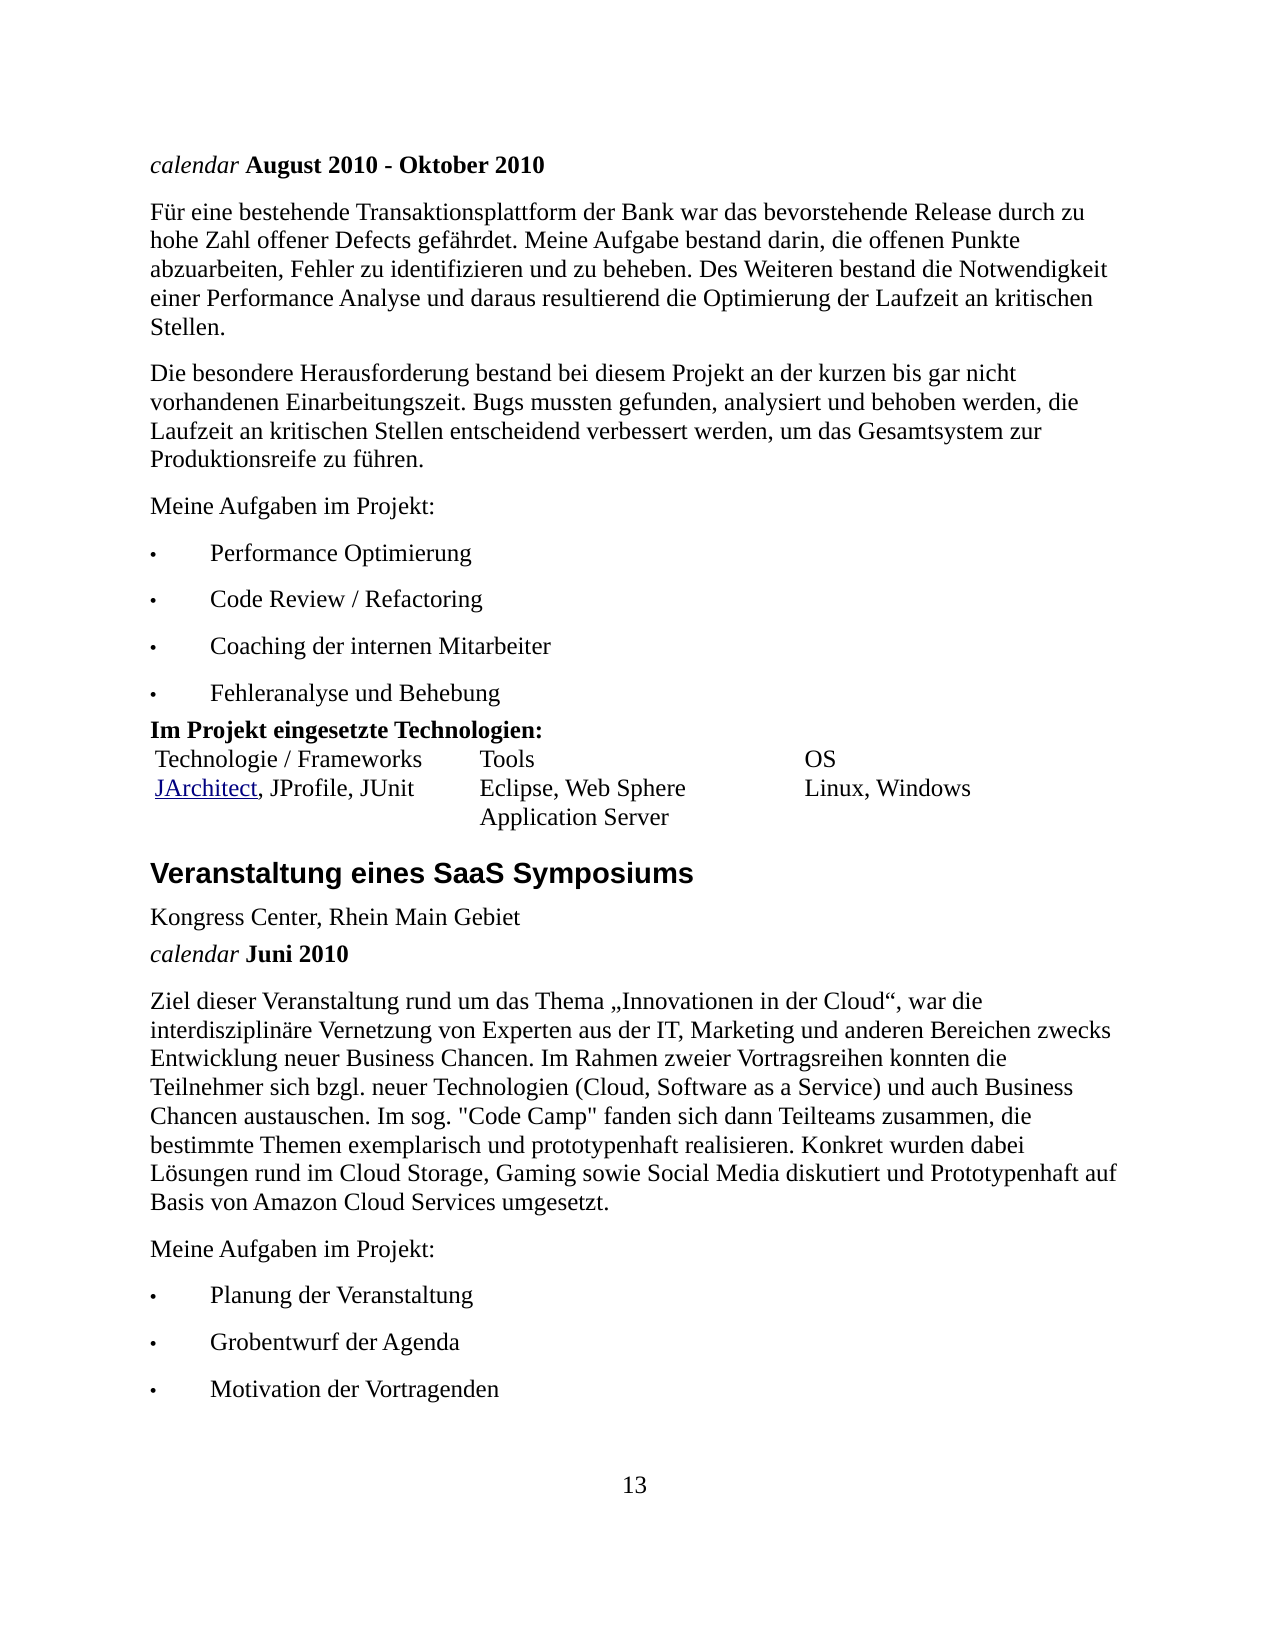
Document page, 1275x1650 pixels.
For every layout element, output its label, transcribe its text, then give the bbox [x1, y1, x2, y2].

subtitle Veranstaltung eines SaaS Symposiums [150, 856, 1125, 889]
table_cell Linux, Windows [800, 773, 1125, 831]
table_header OS [800, 744, 1125, 773]
table_cell Eclipse, Web Sphere Application Server [475, 773, 800, 831]
text Die besondere Herausforderung bestand bei diesem Projekt an der kurzen bis gar nicht vorhandenen Einarbeitungszeit. Bugs mussten gefunden, analysiert und behoben werden, die Laufzeit an kritischen Stellen entscheidend verbessert werden, um das Gesamtsystem zur Produktionsreife zu führen. [150, 358, 1125, 473]
table_cell JArchitect, JProfile, JUnit [150, 773, 475, 831]
text Meine Aufgaben im Projekt: [150, 491, 1125, 520]
text Kongress Center, Rhein Main Gebiet [150, 902, 1125, 930]
text calendar Juni 2010 [150, 939, 1125, 968]
text calendar August 2010 - Oktober 2010 [150, 150, 1125, 179]
text Für eine bestehende Transaktionsplattform der Bank war das bevorstehende Release durch zu hohe Zahl offener Defects gefährdet. Meine Aufgabe bestand darin, die offenen Punkte abzuarbeiten, Fehler zu identifizieren und zu beheben. Des Weiteren bestand die Notwendigkeit einer Performance Analyse und daraus resultierend die Optimierung der Laufzeit an kritischen Stellen. [150, 197, 1125, 340]
list Grobentwurf der Agenda [150, 1327, 1125, 1356]
text Ziel dieser Veranstaltung rund um das Thema „Innovationen in der Cloud“, war die interdisziplinäre Vernetzung von Experten aus der IT, Marketing und anderen Bereichen zwecks Entwicklung neuer Business Chancen. Im Rahmen zweier Vortragsreihen konnten die Teilnehmer sich bzgl. neuer Technologien (Cloud, Software as a Service) und auch Business Chancen austauschen. Im sog. "Code Camp" fanden sich dann Teilteams zusammen, die bestimmte Themen exemplarisch und prototypenhaft realisieren. Konkret wurden dabei Lösungen rund im Cloud Storage, Gaming sowie Social Media diskutiert und Prototypenhaft auf Basis von Amazon Cloud Services umgesetzt. [150, 986, 1125, 1216]
table_header Tools [475, 744, 800, 773]
list Planung der Veranstaltung [150, 1281, 1125, 1309]
list Code Review / Refactoring [150, 584, 1125, 613]
table_header Technologie / Frameworks [150, 744, 475, 773]
list Performance Optimierung [150, 538, 1125, 567]
list Motivation der Vortragenden [150, 1374, 1125, 1403]
list Fehleranalyse und Behebung [150, 678, 1125, 707]
text Meine Aufgaben im Projekt: [150, 1234, 1125, 1263]
list Coaching der internen Mitarbeiter [150, 631, 1125, 660]
text Im Projekt eingesetzte Technologien: [150, 716, 1125, 744]
